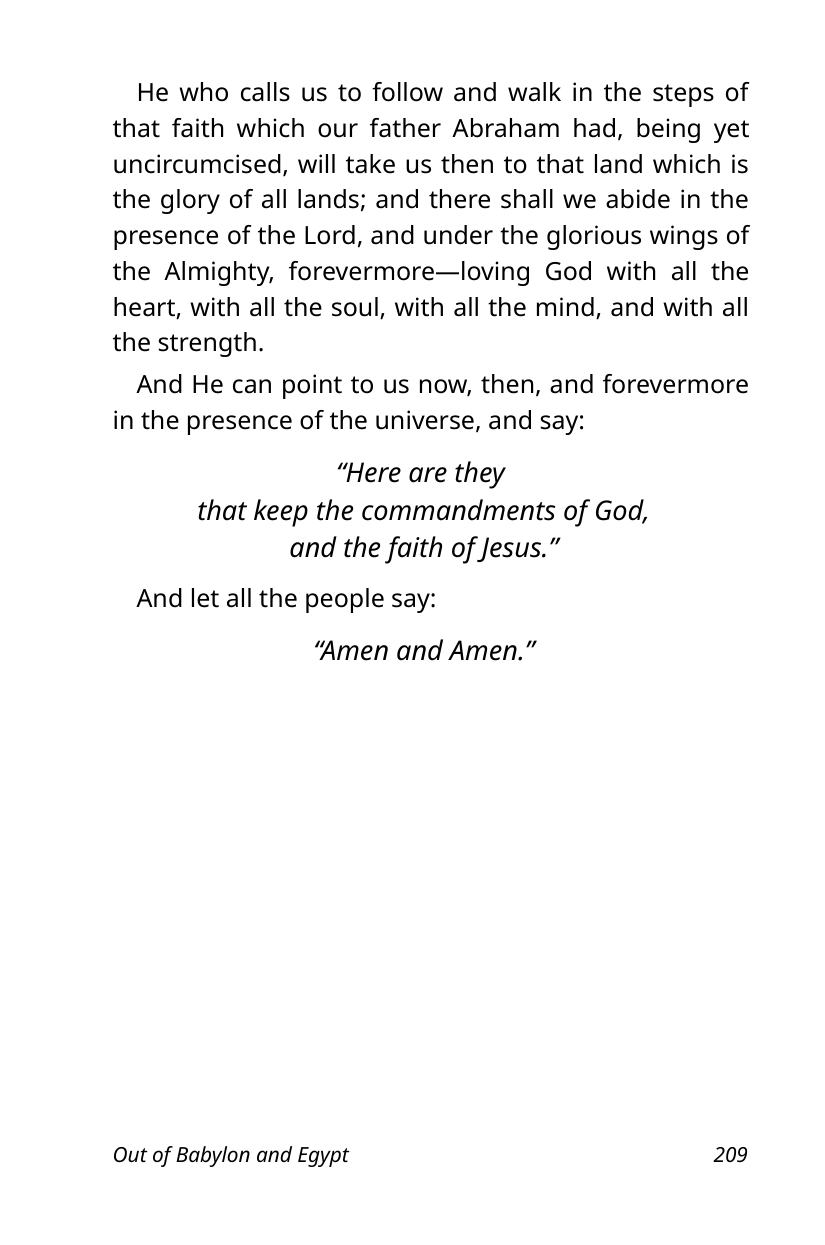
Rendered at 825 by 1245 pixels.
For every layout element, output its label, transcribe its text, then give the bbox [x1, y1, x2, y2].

text He who calls us to follow and walk in the steps of that faith which our father Abraham had, being yet uncircumcised, will take us then to that land which is the glory of all lands; and there shall we abide in the presence of the Lord, and under the glorious wings of the Almighty, forevermore—loving God with all the heart, with all the soul, with all the mind, and with all the strength. [112, 75, 750, 359]
text “Here are they that keep the commandments of God, and the faith of Jesus.” [101, 453, 750, 565]
text And He can point to us now, then, and forevermore in the presence of the universe, and say: [112, 367, 750, 437]
text “Amen and Amen.” [101, 632, 750, 669]
text And let all the people say: [112, 581, 750, 615]
